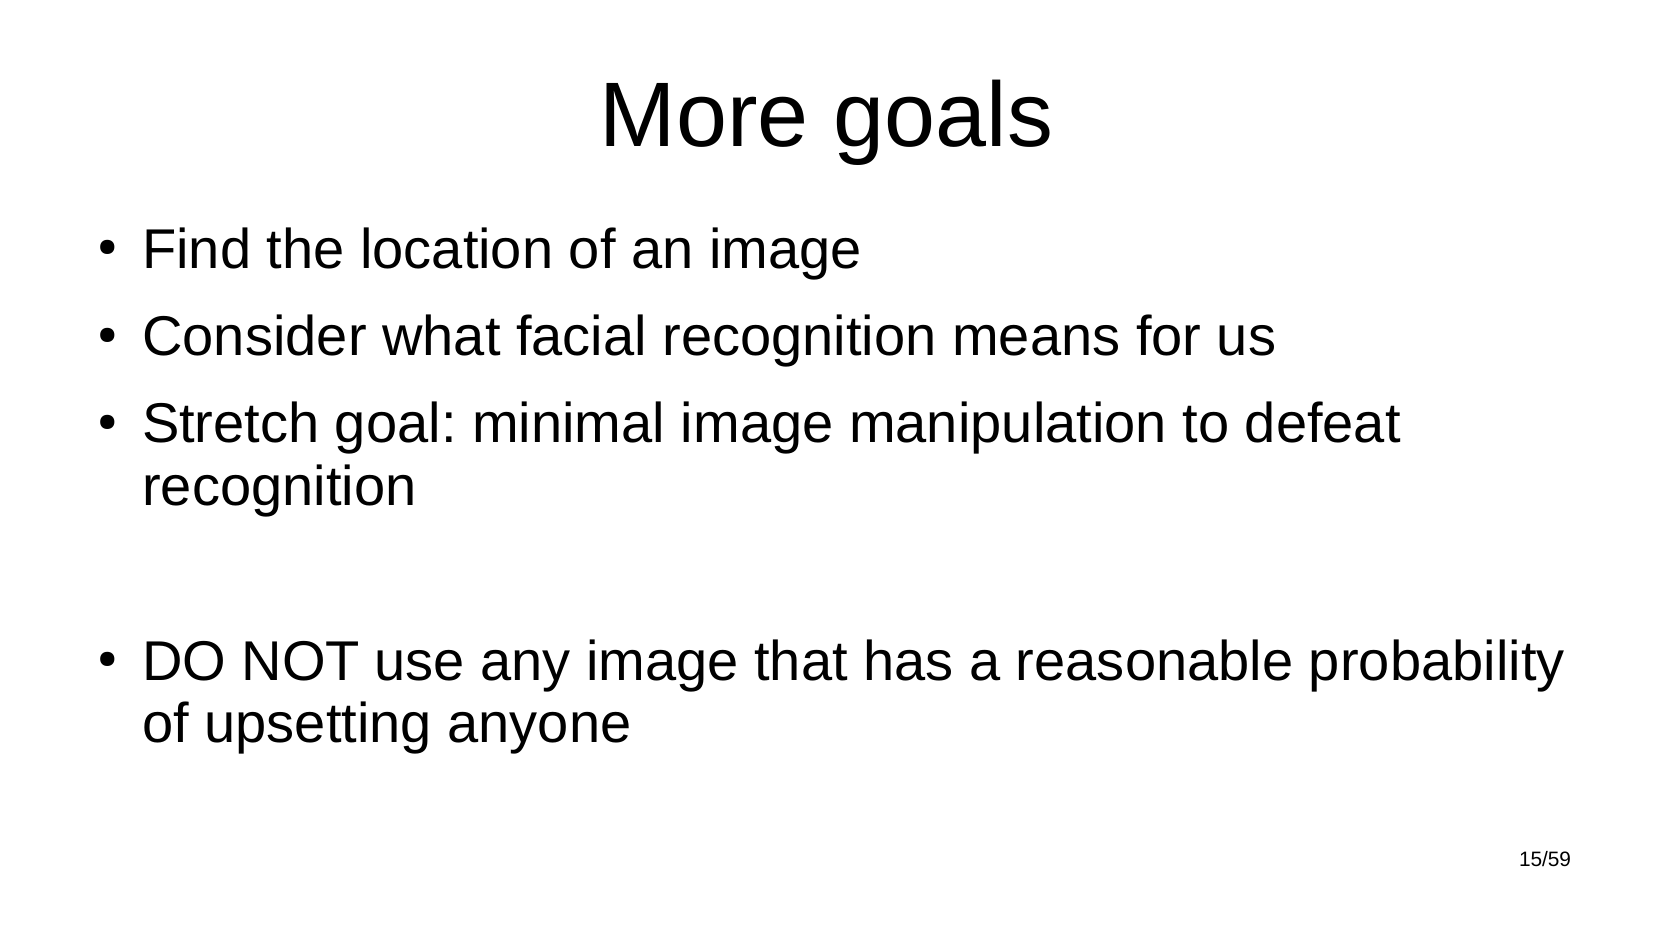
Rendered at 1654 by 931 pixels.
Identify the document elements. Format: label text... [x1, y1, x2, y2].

list Find the location of an image Consider what facial recognition means for us Stretch goal: minimal image manipulation to defeat recognition DO NOT use any image that has a reasonable probability of upsetting anyone [82, 217, 1571, 758]
title More goals [82, 37, 1571, 193]
